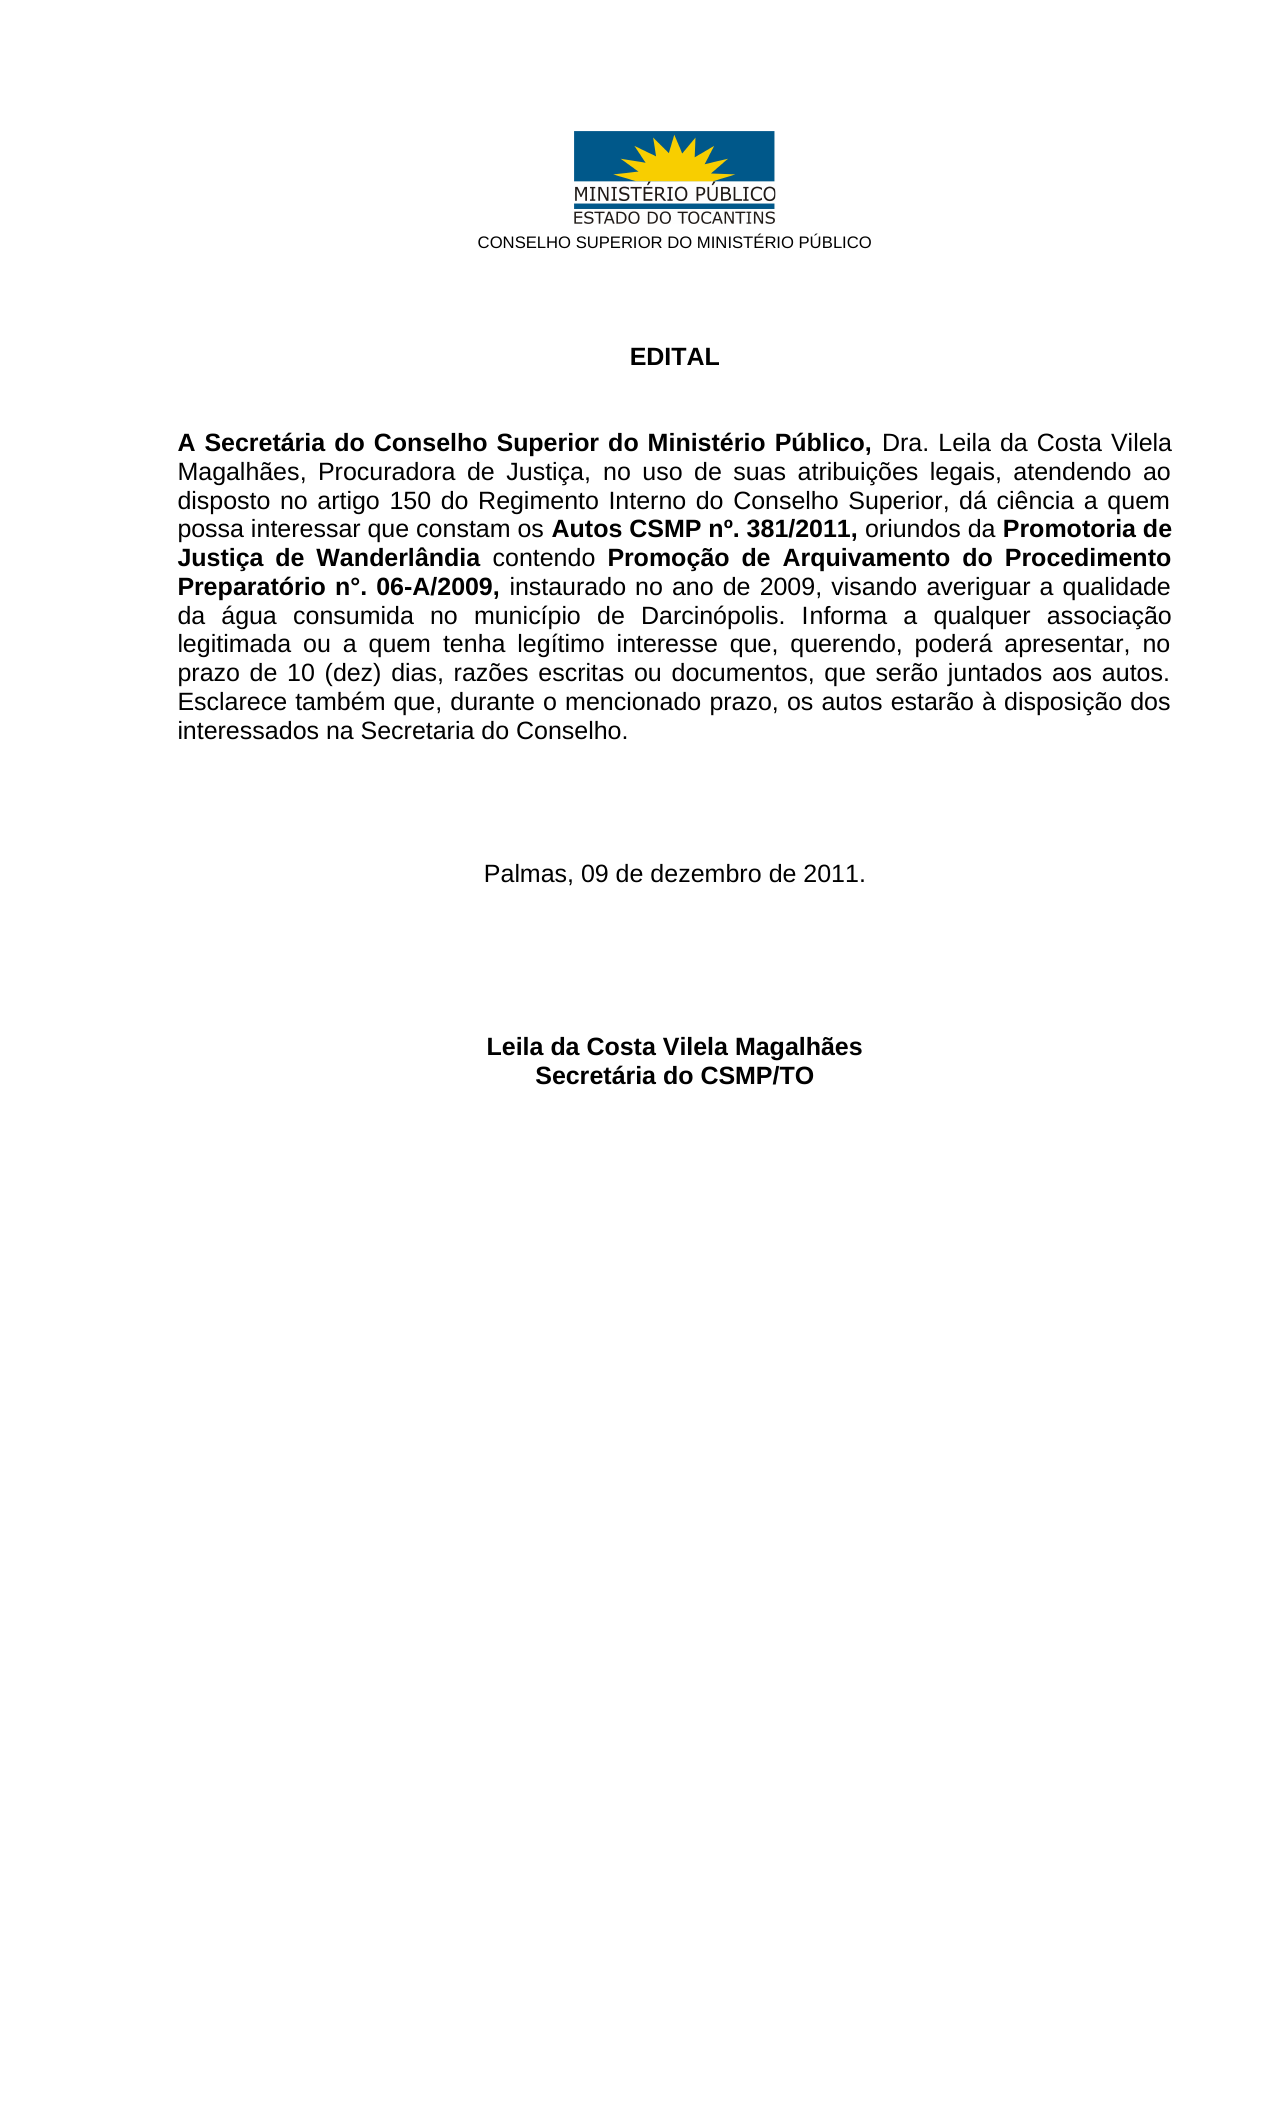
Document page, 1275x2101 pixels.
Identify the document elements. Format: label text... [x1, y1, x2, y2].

text A Secretária do Conselho Superior do Ministério Público, Dra. Leila da Costa Vilela Magalhães, Procuradora de Justiça, no uso de suas atribuições legais, atendendo ao disposto no artigo 150 do Regimento Interno do Conselho Superior, dá ciência a quem possa interessar que constam os Autos CSMP nº. 381/2011, oriundos da Promotoria de Justiça de Wanderlândia contendo Promoção de Arquivamento do Procedimento Preparatório n°. 06-A/2009, instaurado no ano de 2009, visando averiguar a qualidade da água consumida no município de Darcinópolis. Informa a qualquer associação legitimada ou a quem tenha legítimo interesse que, querendo, poderá apresentar, no prazo de 10 (dez) dias, razões escritas ou documentos, que serão juntados aos autos. Esclarece também que, durante o mencionado prazo, os autos estarão à disposição dos interessados na Secretaria do Conselho. [177, 428, 1172, 744]
text Leila da Costa Vilela Magalhães [177, 1032, 1172, 1061]
text Secretária do CSMP/TO [177, 1061, 1172, 1089]
picture [574, 131, 776, 224]
text EDITAL [177, 342, 1172, 371]
text Palmas, 09 de dezembro de 2011. [177, 859, 1172, 888]
